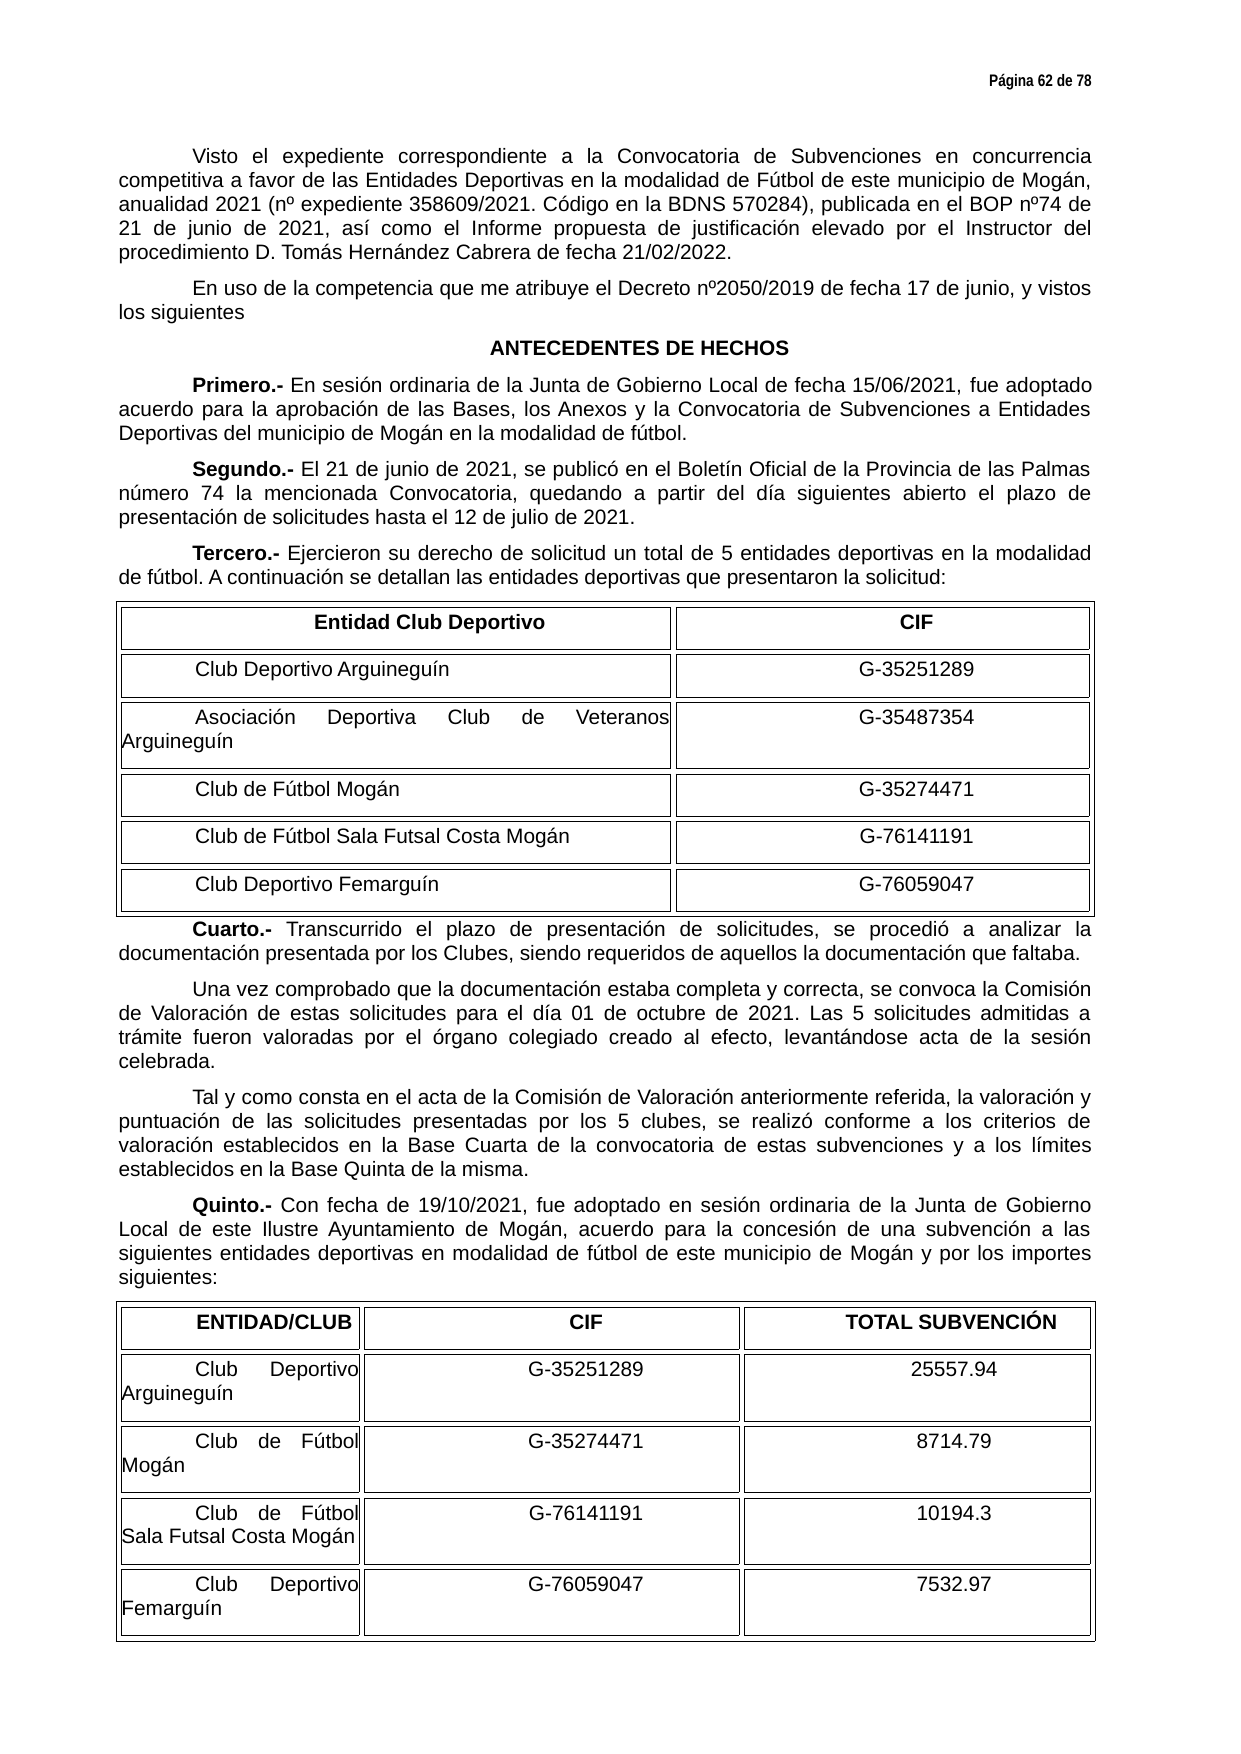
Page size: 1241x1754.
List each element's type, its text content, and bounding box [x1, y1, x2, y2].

table_cell G-76059047 [673, 863, 1092, 911]
table_cell Club Deportivo Arguineguín [118, 1349, 362, 1421]
table_cell G-76141191 [673, 816, 1092, 863]
text Una vez comprobado que la documentación estaba completa y correcta, se convoca la Comisión de Valoración de estas solicitudes para el día 01 de octubre de 2021. Las 5 solicitudes admitidas a trámite fueron valoradas por el órgano colegiado creado al efecto, levantándose acta de la sesión celebrada. [118, 977, 1092, 1072]
text Segundo.- El 21 de junio de 2021, se publicó en el Boletín Oficial de la Provincia de las Palmas número 74 la mencionada Convocatoria, quedando a partir del día siguientes abierto el plazo de presentación de solicitudes hasta el 12 de julio de 2021. [118, 457, 1092, 529]
table_cell G-35251289 [362, 1349, 742, 1421]
table_cell Club Deportivo Femarguín [118, 863, 673, 911]
table_cell G-35487354 [673, 697, 1092, 768]
table_cell G-76059047 [362, 1564, 742, 1635]
table_cell Club de Fútbol Sala Futsal Costa Mogán [118, 816, 673, 863]
table_cell 8714,79 [745, 1427, 1090, 1492]
table_header Entidad Club Deportivo [118, 602, 673, 649]
text Primero.- En sesión ordinaria de la Junta de Gobierno Local de fecha 15/06/2021, fue adoptado acuerdo para la aprobación de las Bases, los Anexos y la Convocatoria de Subvenciones a Entidades Deportivas del municipio de Mogán en la modalidad de fútbol. [118, 372, 1092, 444]
table_header ENTIDAD/CLUB [118, 1302, 362, 1349]
table_cell 10194,3 [745, 1499, 1090, 1564]
table_cell Club Deportivo Arguineguín [118, 649, 673, 697]
table_cell Club Deportivo Femarguín [118, 1564, 362, 1635]
table_cell 7532,97 [745, 1570, 1090, 1635]
table_header TOTAL SUBVENCIÓN [742, 1302, 1092, 1349]
table_cell G-35251289 [673, 649, 1092, 697]
table_header CIF [673, 602, 1092, 649]
text Visto el expediente correspondiente a la Convocatoria de Subvenciones en concurrencia competitiva a favor de las Entidades Deportivas en la modalidad de Fútbol de este municipio de Mogán, anualidad 2021 (nº expediente 358609/2021. Código en la BDNS 570284), publicada en el BOP nº74 de 21 de junio de 2021, así como el Informe propuesta de justificación elevado por el Instructor del procedimiento D. Tomás Hernández Cabrera de fecha 21/02/2022. [118, 144, 1092, 263]
text Quinto.- Con fecha de 19/10/2021, fue adoptado en sesión ordinaria de la Junta de Gobierno Local de este Ilustre Ayuntamiento de Mogán, acuerdo para la concesión de una subvención a las siguientes entidades deportivas en modalidad de fútbol de este municipio de Mogán y por los importes siguientes: [118, 1193, 1092, 1289]
text Tal y como consta en el acta de la Comisión de Valoración anteriormente referida, la valoración y puntuación de las solicitudes presentadas por los 5 clubes, se realizó conforme a los criterios de valoración establecidos en la Base Cuarta de la convocatoria de estas subvenciones y a los límites establecidos en la Base Quinta de la misma. [118, 1085, 1092, 1181]
table_cell Club de Fútbol Mogán [118, 768, 673, 816]
table_cell 25557,94 [745, 1355, 1090, 1421]
table_cell 7532,97 [742, 1564, 1092, 1635]
table_header CIF [362, 1302, 742, 1349]
table_cell Asociación Deportiva Club de Veteranos Arguineguín [118, 697, 673, 768]
table_cell Club de Fútbol Mogán [118, 1421, 362, 1492]
text ANTECEDENTES DE HECHOS [118, 336, 1092, 360]
table_cell G-35274471 [362, 1421, 742, 1492]
table_cell 8714,79 [742, 1421, 1092, 1492]
text Cuarto.- Transcurrido el plazo de presentación de solicitudes, se procedió a analizar la documentación presentada por los Clubes, siendo requeridos de aquellos la documentación que faltaba. [118, 917, 1092, 964]
text Tercero.- Ejercieron su derecho de solicitud un total de 5 entidades deportivas en la modalidad de fútbol. A continuación se detallan las entidades deportivas que presentaron la solicitud: [118, 541, 1092, 589]
table_cell Club de Fútbol Sala Futsal Costa Mogán [118, 1492, 362, 1564]
text En uso de la competencia que me atribuye el Decreto nº2050/2019 de fecha 17 de junio, y vistos los siguientes [118, 276, 1092, 324]
table_cell G-76141191 [362, 1492, 742, 1564]
table_cell G-35274471 [673, 768, 1092, 816]
table_cell 25557,94 [742, 1349, 1092, 1421]
table_cell 10194,3 [742, 1492, 1092, 1564]
